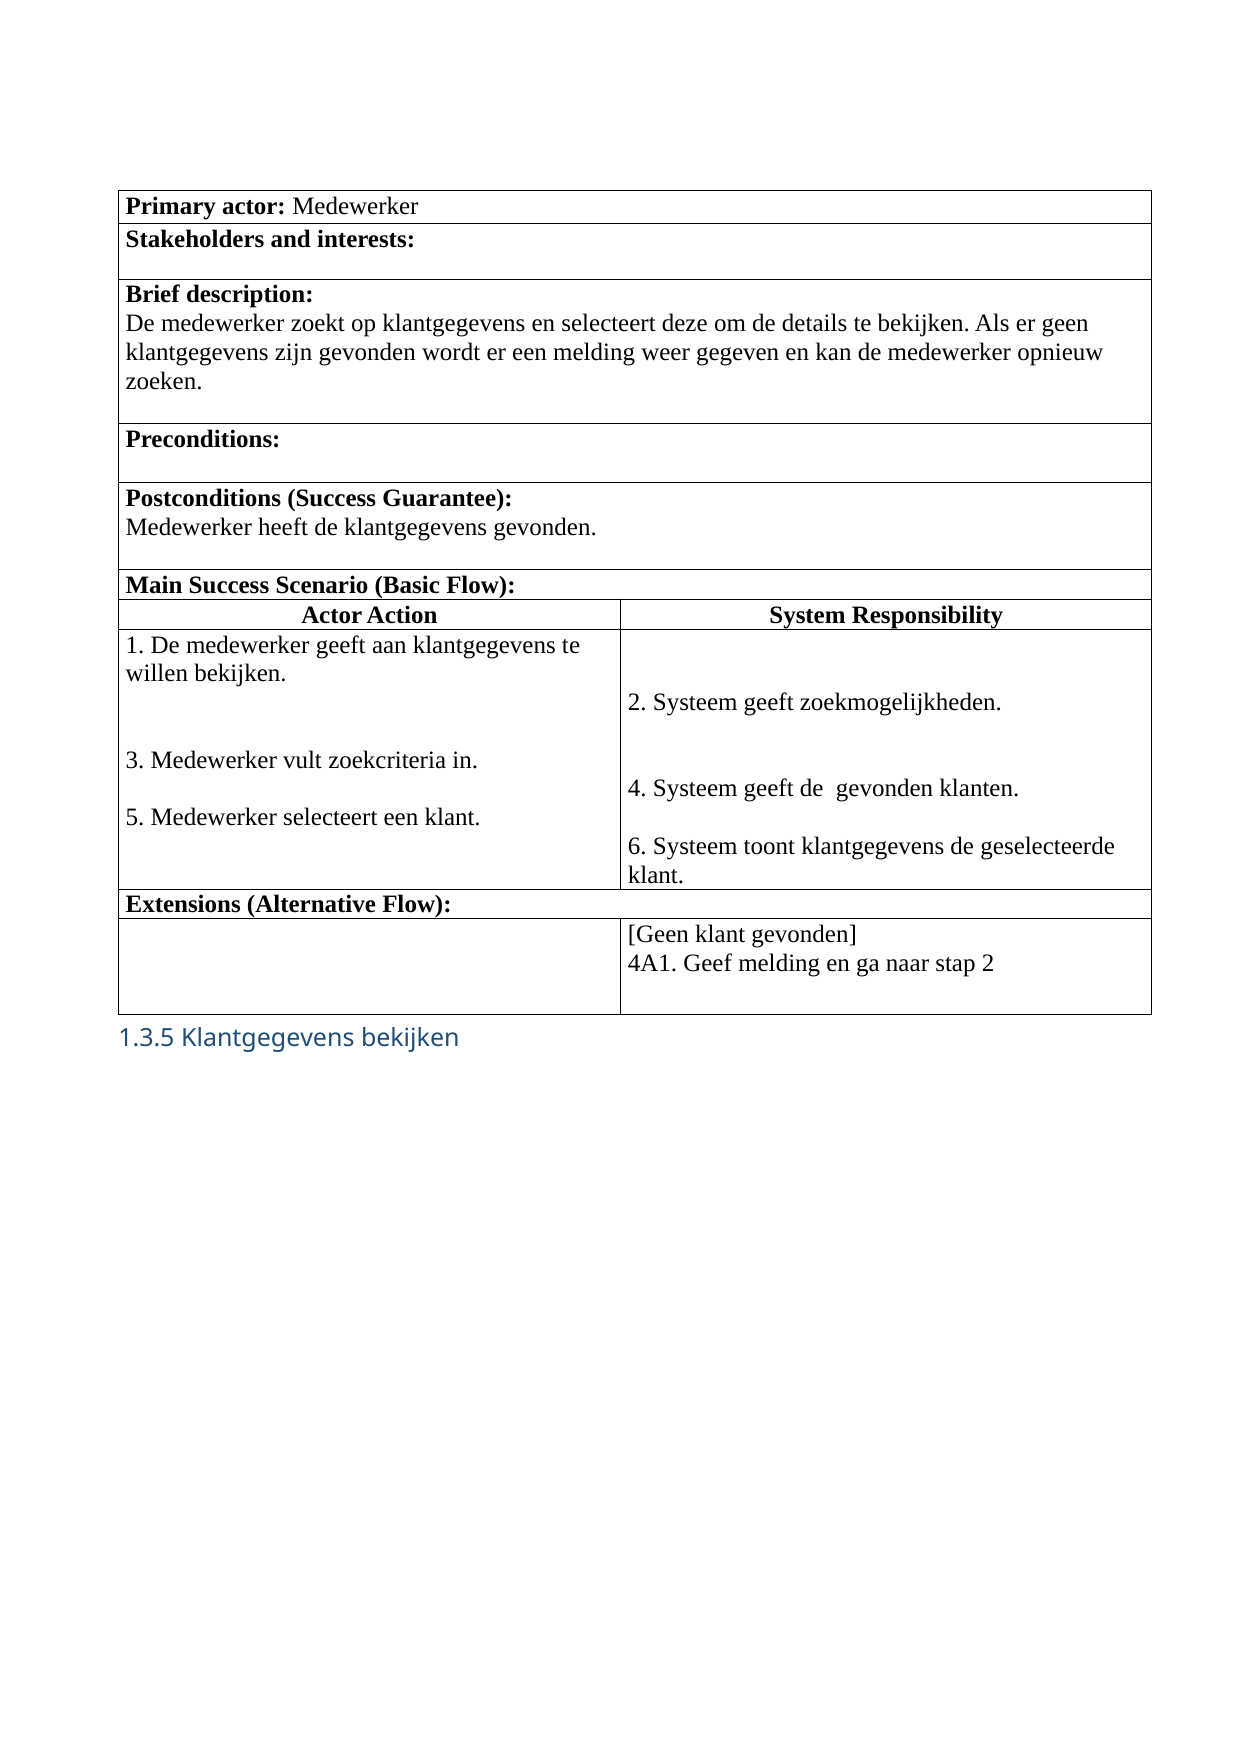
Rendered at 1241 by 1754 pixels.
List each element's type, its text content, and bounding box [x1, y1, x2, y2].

table_cell Extensions (Alternative Flow): [119, 890, 1151, 918]
table_cell System Responsibility [621, 600, 1151, 629]
table_cell 2. Systeem geeft zoekmogelijkheden. 4. Systeem geeft de gevonden klanten. 6. Systeem toont klantgegevens de geselecteerde klant. [621, 630, 1151, 888]
table_cell Main Success Scenario (Basic Flow): [119, 570, 1151, 599]
table_cell Brief description: De medewerker zoekt op klantgegevens en selecteert deze om de details te bekijken. Als er geen klantgegevens zijn gevonden wordt er een melding weer gegeven en kan de medewerker opnieuw zoeken. [119, 280, 1151, 423]
table_cell Preconditions: [119, 424, 1151, 482]
subtitle 1.3.5 Klantgegevens bekijken [118, 1019, 1122, 1053]
table_cell 1. De medewerker geeft aan klantgegevens te willen bekijken. 3. Medewerker vult zoekcriteria in. 5. Medewerker selecteert een klant. [119, 630, 620, 888]
table_header Primary actor: Medewerker [119, 191, 1151, 223]
table_cell [119, 919, 620, 1014]
table_cell Actor Action [119, 600, 620, 629]
table_cell Stakeholders and interests: [119, 224, 1151, 278]
table_cell Postconditions (Success Guarantee): Medewerker heeft de klantgegevens gevonden. [119, 483, 1151, 569]
table_cell [Geen klant gevonden] 4A1. Geef melding en ga naar stap 2 [621, 919, 1151, 1014]
